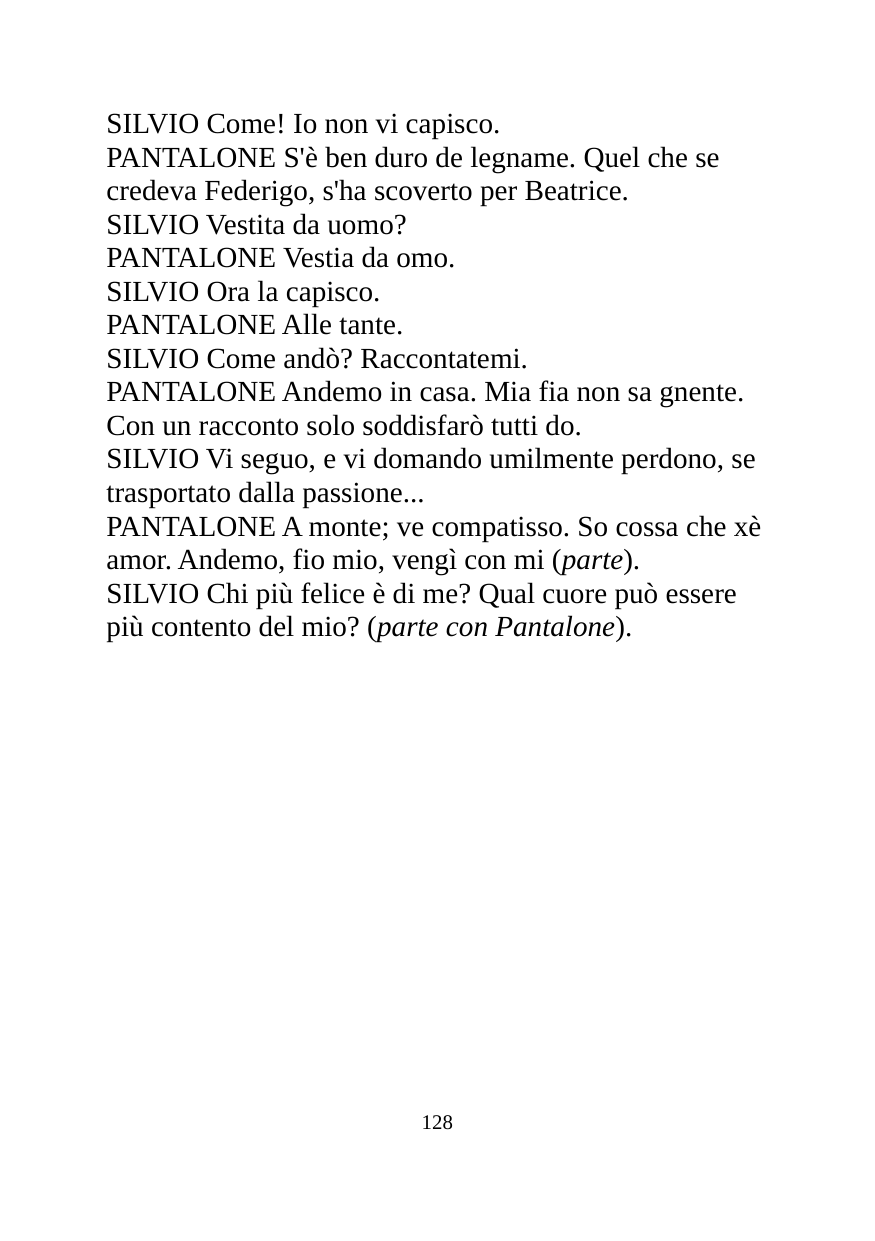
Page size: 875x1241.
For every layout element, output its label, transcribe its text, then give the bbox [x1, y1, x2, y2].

text SILVIO Vestita da uomo? [106, 207, 768, 240]
text PANTALONE Alle tante. [106, 307, 768, 341]
text PANTALONE A monte; ve compatisso. So cossa che xè amor. Andemo, fio mio, vengì con mi (parte). [106, 509, 768, 576]
text SILVIO Vi seguo, e vi domando umilmente perdono, se trasportato dalla passione... [106, 442, 768, 509]
text SILVIO Ora la capisco. [106, 274, 768, 307]
text PANTALONE S'è ben duro de legname. Quel che se credeva Federigo, s'ha scoverto per Beatrice. [106, 140, 768, 207]
text PANTALONE Vestia da omo. [106, 240, 768, 274]
text PANTALONE Andemo in casa. Mia fia non sa gnente. Con un racconto solo soddisfarò tutti do. [106, 374, 768, 442]
text SILVIO Come! Io non vi capisco. [106, 106, 768, 140]
text SILVIO Chi più felice è di me? Qual cuore può essere più contento del mio? (parte con Pantalone). [106, 576, 768, 643]
text SILVIO Come andò? Raccontatemi. [106, 341, 768, 374]
